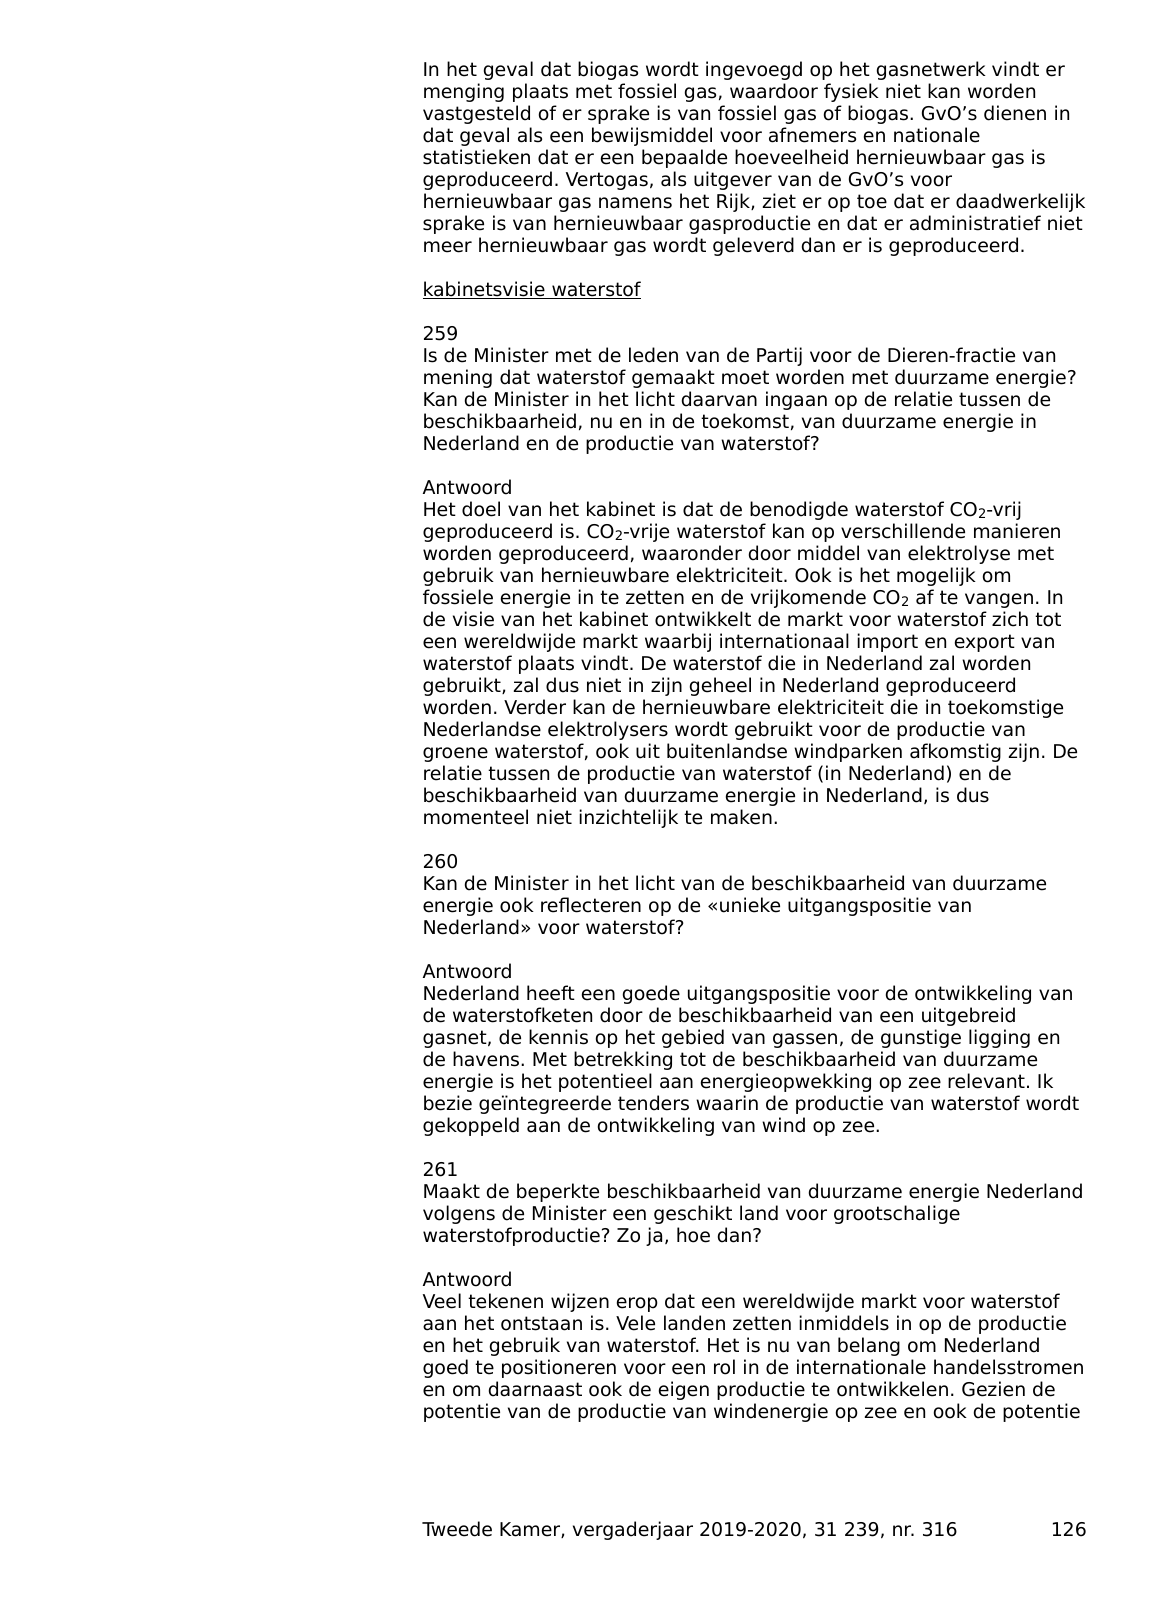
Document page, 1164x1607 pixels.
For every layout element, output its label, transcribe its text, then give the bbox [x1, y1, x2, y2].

text 260 [422, 851, 1087, 873]
text 259 [422, 323, 1087, 345]
text Kan de Minister in het licht van de beschikbaarheid van duurzame energie ook reflecteren op de «unieke uitgangspositie van Nederland» voor waterstof? [422, 873, 1087, 939]
text Het doel van het kabinet is dat de benodigde waterstof CO2-vrij geproduceerd is. CO2-vrije waterstof kan op verschillende manieren worden geproduceerd, waaronder door middel van elektrolyse met gebruik van hernieuwbare elektriciteit. Ook is het mogelijk om fossiele energie in te zetten en de vrijkomende CO2 af te vangen. In de visie van het kabinet ontwikkelt de markt voor waterstof zich tot een wereldwijde markt waarbij internationaal import en export van waterstof plaats vindt. De waterstof die in Nederland zal worden gebruikt, zal dus niet in zijn geheel in Nederland geproduceerd worden. Verder kan de hernieuwbare elektriciteit die in toekomstige Nederlandse elektrolysers wordt gebruikt voor de productie van groene waterstof, ook uit buitenlandse windparken afkomstig zijn. De relatie tussen de productie van waterstof (in Nederland) en de beschikbaarheid van duurzame energie in Nederland, is dus momenteel niet inzichtelijk te maken. [422, 499, 1087, 829]
text Antwoord [422, 477, 1087, 499]
text In het geval dat biogas wordt ingevoegd op het gasnetwerk vindt er menging plaats met fossiel gas, waardoor fysiek niet kan worden vastgesteld of er sprake is van fossiel gas of biogas. GvO’s dienen in dat geval als een bewijsmiddel voor afnemers en nationale statistieken dat er een bepaalde hoeveelheid hernieuwbaar gas is geproduceerd. Vertogas, als uitgever van de GvO’s voor hernieuwbaar gas namens het Rijk, ziet er op toe dat er daadwerkelijk sprake is van hernieuwbaar gasproductie en dat er administratief niet meer hernieuwbaar gas wordt geleverd dan er is geproduceerd. [422, 59, 1087, 257]
text Nederland heeft een goede uitgangspositie voor de ontwikkeling van de waterstofketen door de beschikbaarheid van een uitgebreid gasnet, de kennis op het gebied van gassen, de gunstige ligging en de havens. Met betrekking tot de beschikbaarheid van duurzame energie is het potentieel aan energieopwekking op zee relevant. Ik bezie geïntegreerde tenders waarin de productie van waterstof wordt gekoppeld aan de ontwikkeling van wind op zee. [422, 983, 1087, 1137]
subtitle kabinetsvisie waterstof [422, 279, 1087, 301]
text Is de Minister met de leden van de Partij voor de Dieren-fractie van mening dat waterstof gemaakt moet worden met duurzame energie? Kan de Minister in het licht daarvan ingaan op de relatie tussen de beschikbaarheid, nu en in de toekomst, van duurzame energie in Nederland en de productie van waterstof? [422, 345, 1087, 455]
text 261 [422, 1159, 1087, 1181]
text Veel tekenen wijzen erop dat een wereldwijde markt voor waterstof aan het ontstaan is. Vele landen zetten inmiddels in op de productie en het gebruik van waterstof. Het is nu van belang om Nederland goed te positioneren voor een rol in de internationale handelsstromen en om daarnaast ook de eigen productie te ontwikkelen. Gezien de potentie van de productie van windenergie op zee en ook de potentie [422, 1291, 1087, 1423]
text Antwoord [422, 961, 1087, 983]
text Maakt de beperkte beschikbaarheid van duurzame energie Nederland volgens de Minister een geschikt land voor grootschalige waterstofproductie? Zo ja, hoe dan? [422, 1181, 1087, 1247]
text Antwoord [422, 1269, 1087, 1291]
